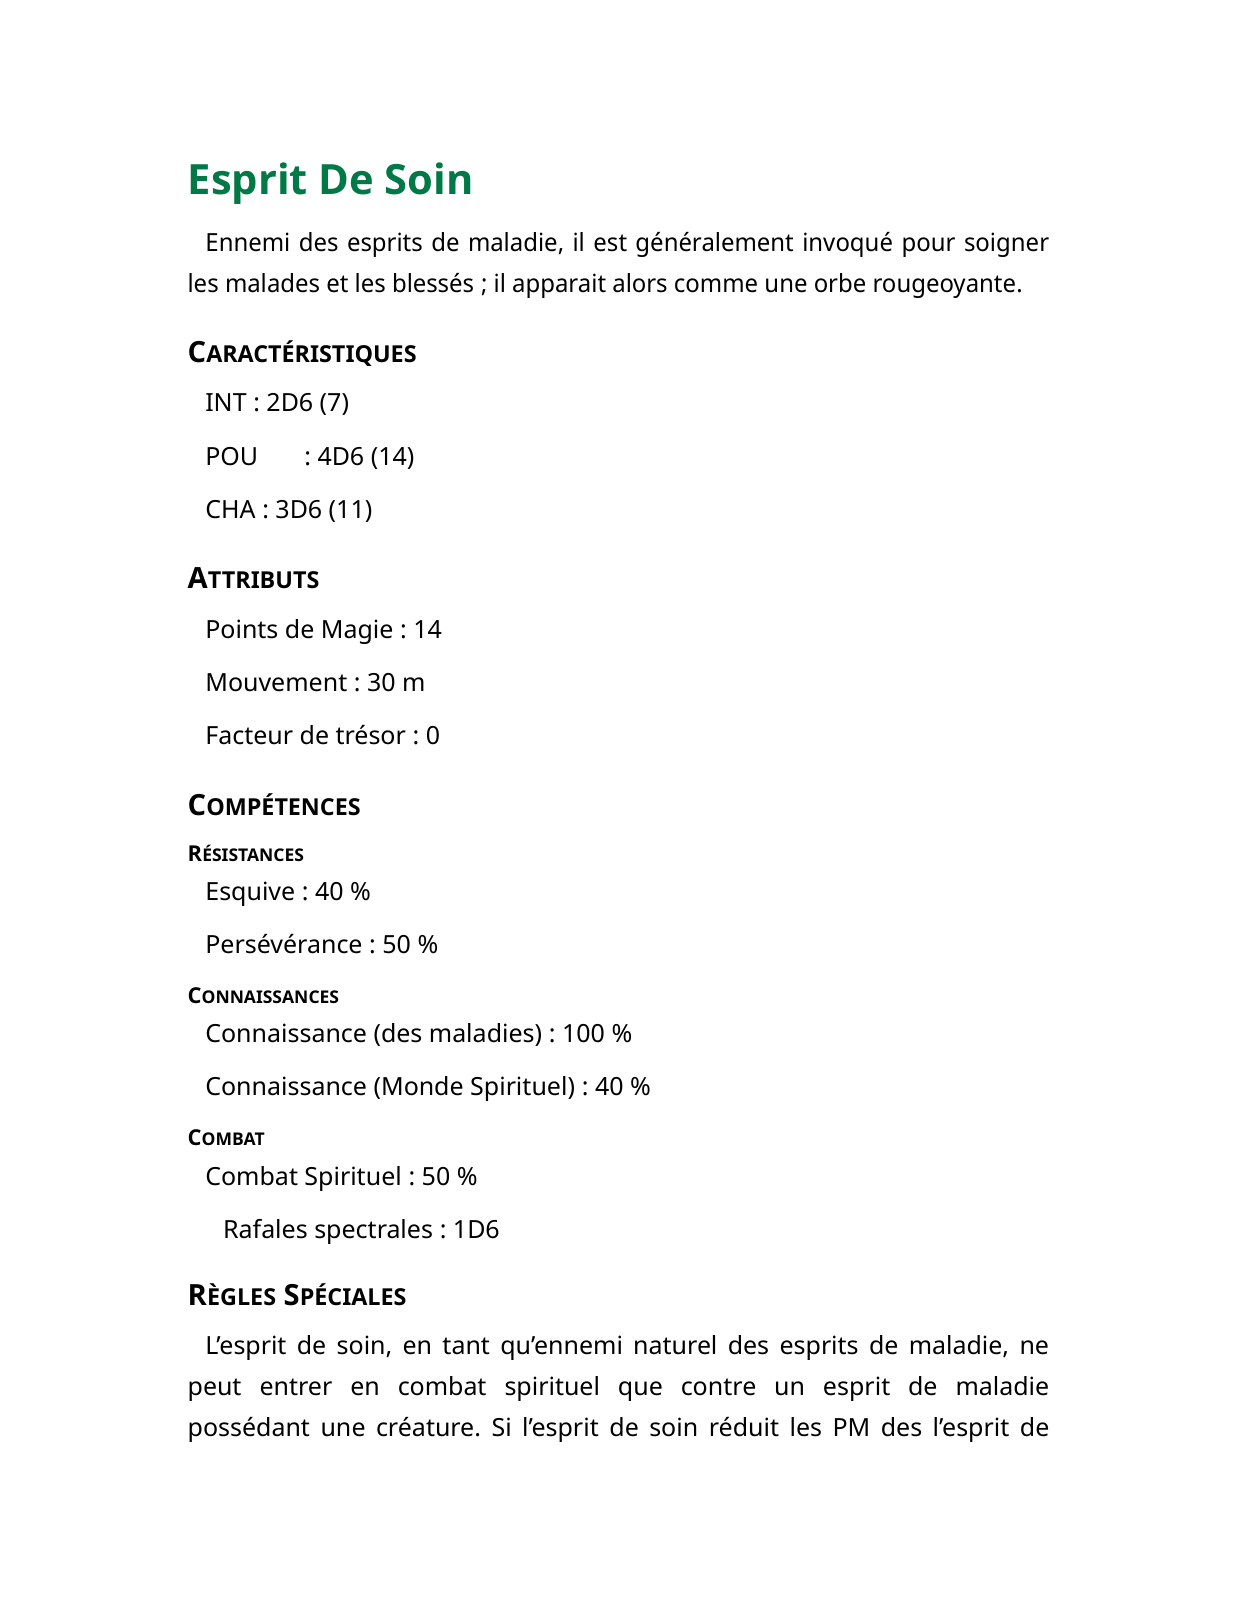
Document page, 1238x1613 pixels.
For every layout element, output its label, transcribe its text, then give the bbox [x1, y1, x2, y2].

text Caractéristiques [187, 331, 1050, 371]
text Combat Spirituel : 50 % [187, 1158, 1050, 1192]
text Facteur de trésor : 0 [187, 718, 1050, 752]
text Esprit De Soin [187, 150, 1050, 207]
text Compétences [187, 784, 1050, 823]
text Connaissances [187, 980, 1050, 1010]
text Mouvement : 30 m [187, 664, 1050, 699]
text Connaissance (des maladies) : 100 % [187, 1016, 1050, 1050]
text Règles Spéciales [187, 1274, 1050, 1313]
list Rafales spectrales : 1D6 [223, 1211, 1050, 1246]
text INT : 2D6 (7) [187, 385, 1050, 419]
text Persévérance : 50 % [187, 927, 1050, 961]
text Points de Magie : 14 [187, 611, 1050, 645]
text Ennemi des esprits de maladie, il est généralement invoqué pour soigner les malades et les blessés ; il apparait alors comme une orbe rougeoyante. [187, 224, 1050, 299]
text Résistances [187, 838, 1050, 867]
text L’esprit de soin, en tant qu’ennemi naturel des esprits de maladie, ne peut entrer en combat spirituel que contre un esprit de maladie possédant une créature. Si l’esprit de soin réduit les PM des l’esprit de [187, 1328, 1050, 1443]
text Attributs [187, 557, 1050, 597]
text Esquive : 40 % [187, 873, 1050, 907]
text Combat [187, 1122, 1050, 1152]
text CHA : 3D6 (11) [187, 492, 1050, 526]
text POU : 4D6 (14) [187, 438, 1050, 472]
text Connaissance (Monde Spirituel) : 40 % [187, 1069, 1050, 1103]
